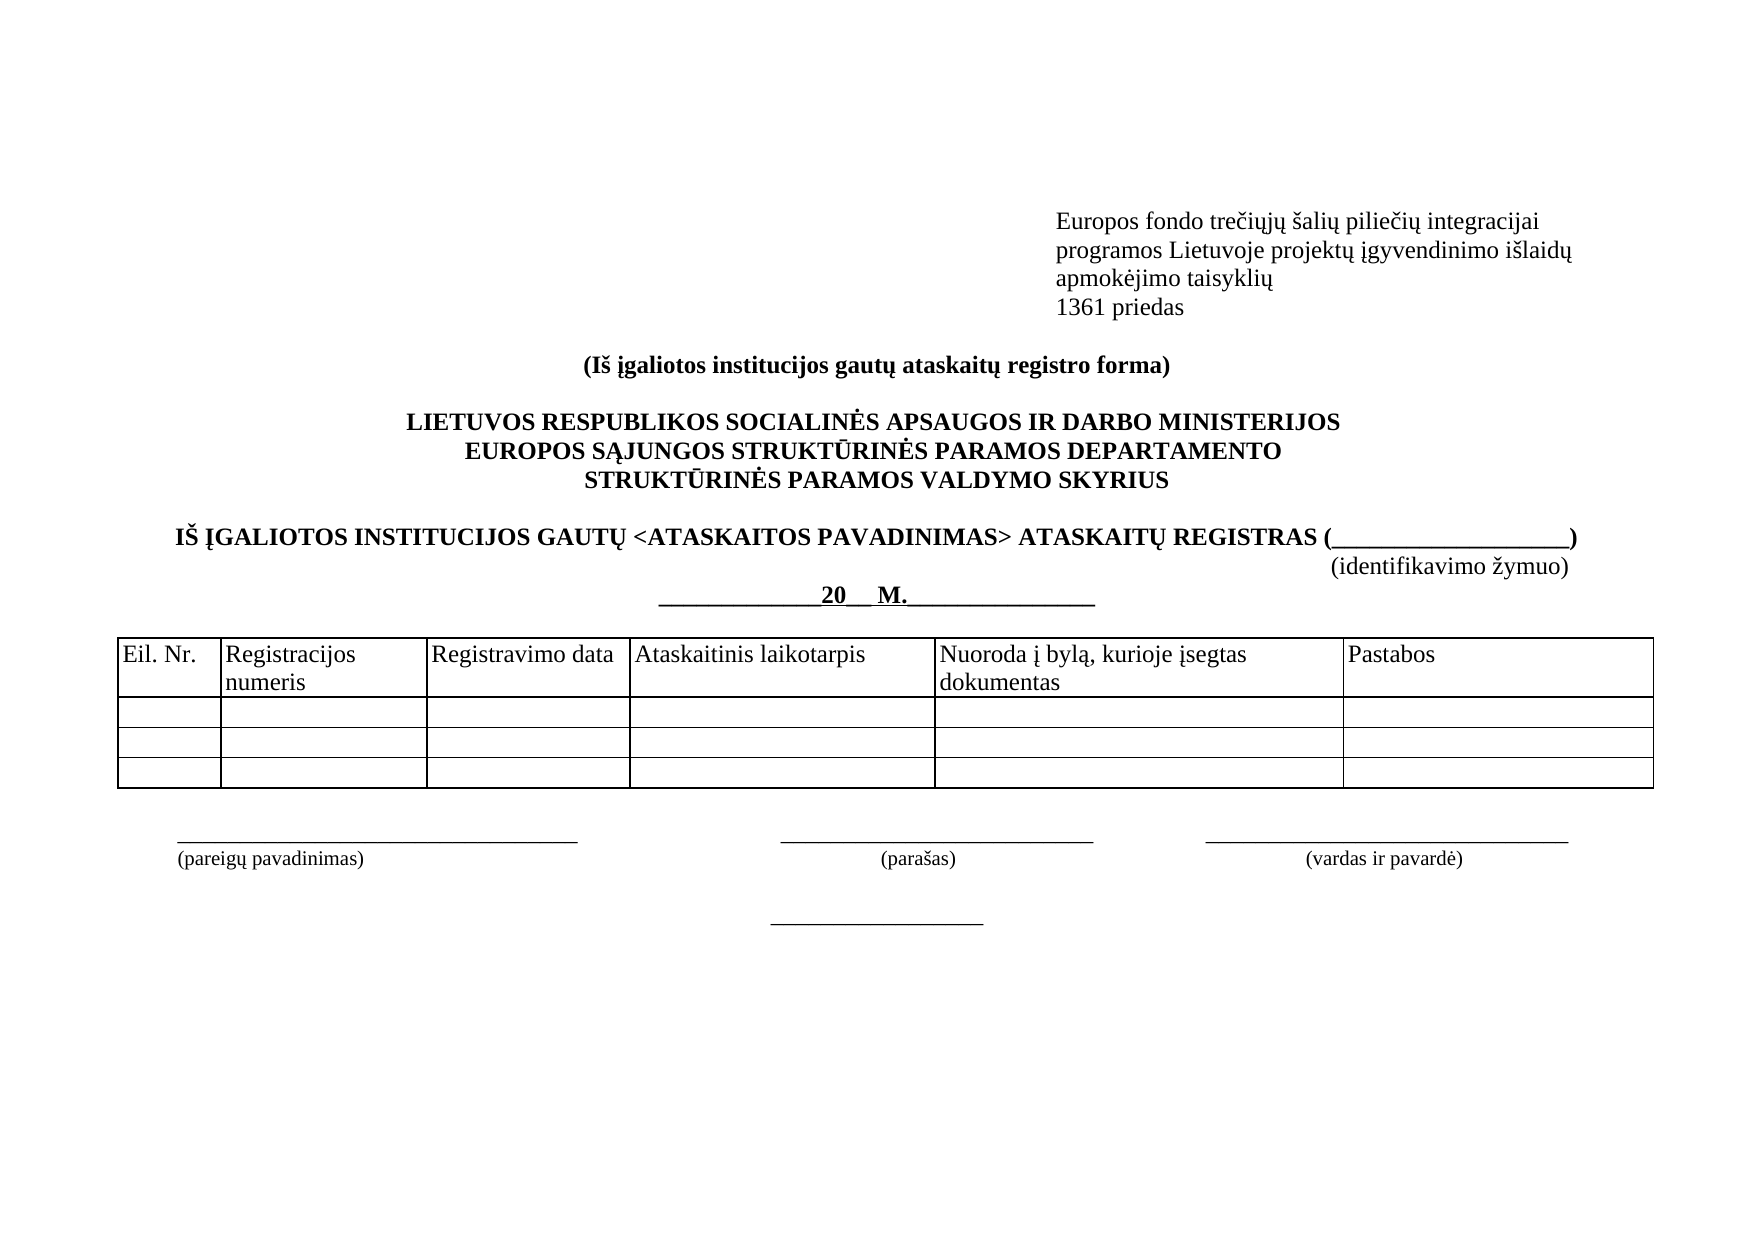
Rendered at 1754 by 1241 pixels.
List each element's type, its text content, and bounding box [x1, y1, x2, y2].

table_header Eil. Nr. [119, 639, 220, 696]
table_cell [428, 728, 629, 757]
table_header Nuoroda į bylą, kurioje įsegtas dokumentas [936, 639, 1343, 696]
text _________________ [118, 899, 1635, 928]
table_cell [631, 728, 934, 757]
table_header Registracijos numeris [222, 639, 426, 696]
table_header Registravimo data [428, 639, 629, 696]
table_cell [222, 698, 426, 727]
text (Iš įgaliotos institucijos gautų ataskaitų registro forma) [118, 350, 1635, 378]
text STRUKTŪRINĖS PARAMOS VALDYMO SKYRIUS [118, 465, 1635, 493]
table_header Ataskaitinis laikotarpis [631, 639, 934, 696]
table_cell [1344, 728, 1653, 757]
table_cell [1344, 698, 1653, 727]
table_cell [936, 728, 1343, 757]
text (identifikavimo žymuo) [118, 551, 1635, 580]
table_cell [119, 758, 220, 787]
table_header Pastabos [1344, 639, 1653, 696]
text 13 priedas [1056, 292, 1635, 321]
table_cell [936, 758, 1343, 787]
table_cell [222, 758, 426, 787]
table_cell [631, 698, 934, 727]
table_cell [1344, 758, 1653, 787]
text ________________________________ _________________________ _____________________________ [118, 817, 1635, 846]
table_cell [222, 728, 426, 757]
table_cell [119, 698, 220, 727]
text IŠ ĮGALIOTOS INSTITUCIJOS GAUTŲ <ATASKAITOS PAVADINIMAS> ATASKAITŲ REGISTRAS (___________________) [118, 522, 1635, 551]
table_cell [119, 728, 220, 757]
text _____________20__ M._______________ [118, 580, 1635, 608]
table_cell [428, 698, 629, 727]
text Europos fondo trečiųjų šalių piliečių integracijai programos Lietuvoje projektų įgyvendinimo išlaidų apmokėjimo taisyklių [1056, 206, 1635, 292]
table_cell [631, 758, 934, 787]
text EUROPOS SĄJUNGOS STRUKTŪRINĖS PARAMOS DEPARTAMENTO [118, 436, 1635, 465]
text (pareigų pavadinimas) (parašas) (vardas ir pavardė) [118, 846, 1635, 870]
text LIETUVOS RESPUBLIKOS SOCIALINĖS APSAUGOS IR DARBO MINISTERIJOS [118, 407, 1635, 436]
table_cell [936, 698, 1343, 727]
table_cell [428, 758, 629, 787]
